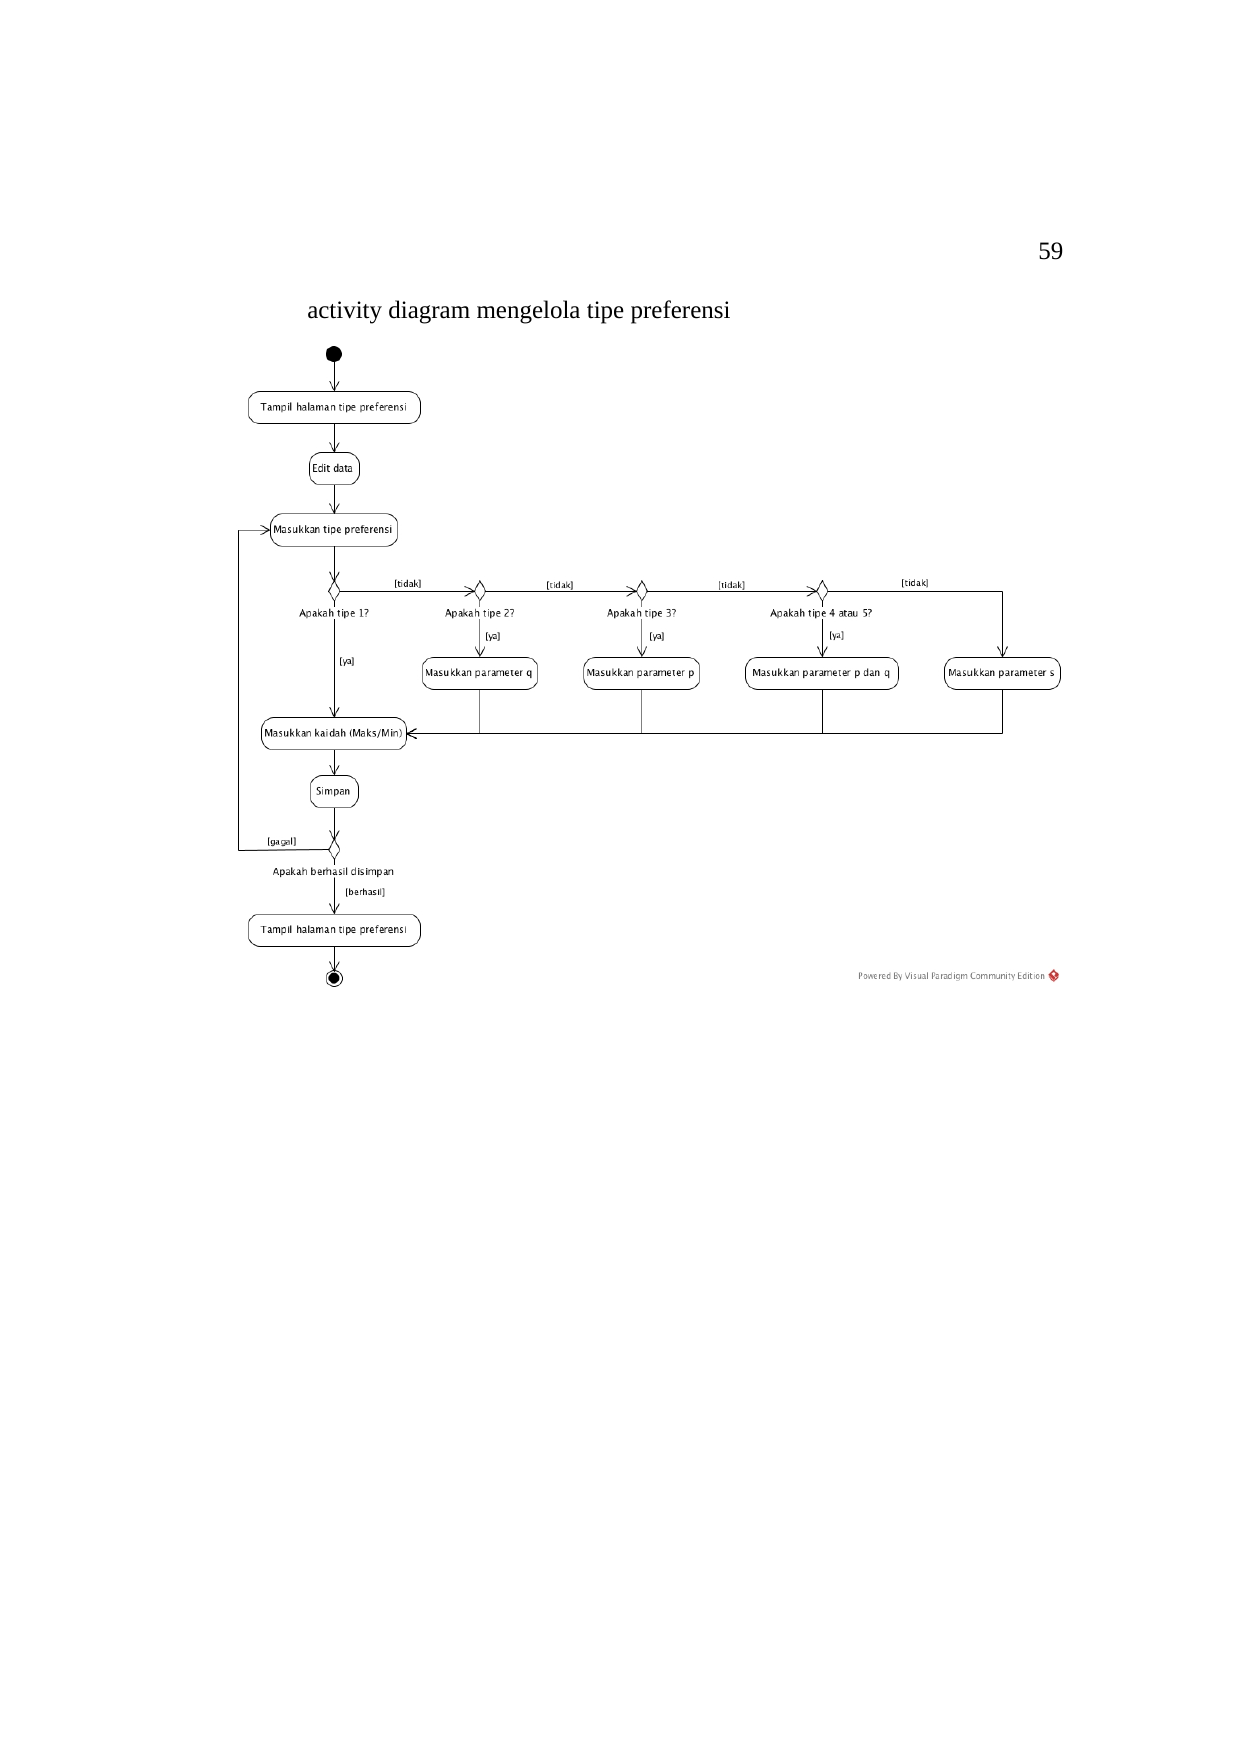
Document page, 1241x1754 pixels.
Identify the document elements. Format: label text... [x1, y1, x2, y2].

text activity diagram mengelola tipe preferensi [236, 295, 1063, 324]
picture [236, 344, 1063, 989]
